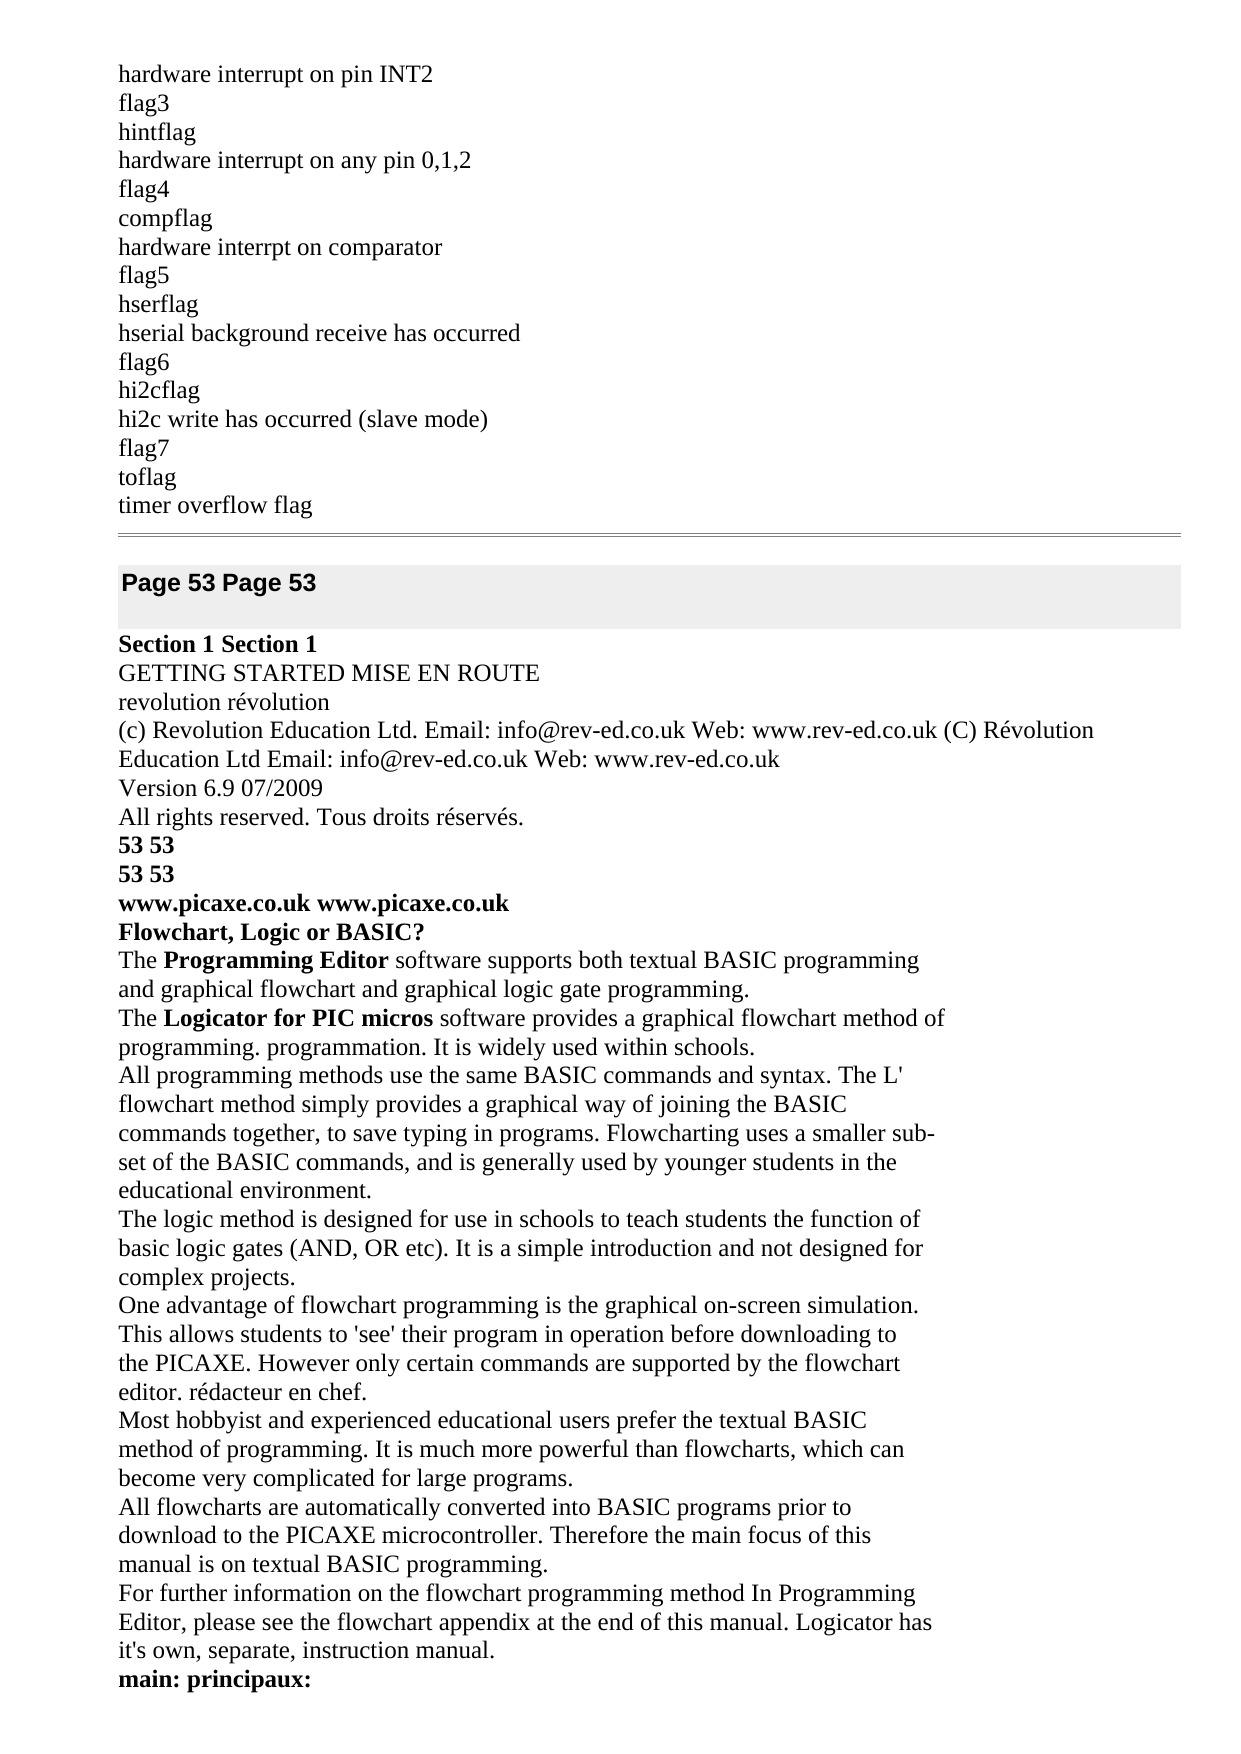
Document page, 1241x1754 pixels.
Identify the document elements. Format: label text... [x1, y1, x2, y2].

text All rights reserved. Tous droits réservés. [118, 802, 1181, 831]
text One advantage of flowchart programming is the graphical on-screen simulation. [118, 1291, 1181, 1319]
text All programming methods use the same BASIC commands and syntax. The L' [118, 1061, 1181, 1089]
text and graphical flowchart and graphical logic gate programming. [118, 974, 1181, 1003]
text Editor, please see the flowchart appendix at the end of this manual. Logicator has [118, 1607, 1181, 1636]
text hardware interrpt on comparator [118, 232, 1181, 260]
text hardware interrupt on any pin 0,1,2 [118, 145, 1181, 174]
text flag5 [118, 260, 1181, 289]
text 53 53 [118, 831, 1181, 859]
text hserflag [118, 289, 1181, 318]
text method of programming. It is much more powerful than flowcharts, which can [118, 1434, 1181, 1463]
text 53 53 [118, 859, 1181, 888]
text All flowcharts are automatically converted into BASIC programs prior to [118, 1492, 1181, 1521]
text download to the PICAXE microcontroller. Therefore the main focus of this [118, 1521, 1181, 1549]
text (c) Revolution Education Ltd. Email: info@rev-ed.co.uk Web: www.rev-ed.co.uk (C) Révolution Education Ltd Email: info@rev-ed.co.uk Web: www.rev-ed.co.uk [118, 716, 1181, 773]
text flag3 [118, 88, 1181, 117]
text The logic method is designed for use in schools to teach students the function of [118, 1204, 1181, 1233]
text GETTING STARTED MISE EN ROUTE [118, 658, 1181, 687]
text hardware interrupt on pin INT2 [118, 59, 1181, 88]
text compflag [118, 203, 1181, 232]
text commands together, to save typing in programs. Flowcharting uses a smaller sub- [118, 1118, 1181, 1147]
text the PICAXE. However only certain commands are supported by the flowchart [118, 1348, 1181, 1377]
text main: principaux: [118, 1664, 1181, 1693]
text it's own, separate, instruction manual. [118, 1636, 1181, 1664]
text flag4 [118, 174, 1181, 203]
text flowchart method simply provides a graphical way of joining the BASIC [118, 1089, 1181, 1118]
text Version 6.9 07/2009 [118, 773, 1181, 802]
text This allows students to 'see' their program in operation before downloading to [118, 1319, 1181, 1348]
text complex projects. [118, 1262, 1181, 1291]
text educational environment. [118, 1176, 1181, 1204]
text manual is on textual BASIC programming. [118, 1549, 1181, 1578]
text flag7 [118, 433, 1181, 462]
text revolution révolution [118, 687, 1181, 716]
text www.picaxe.co.uk www.picaxe.co.uk [118, 888, 1181, 917]
text flag6 [118, 347, 1181, 375]
text For further information on the flowchart programming method In Programming [118, 1578, 1181, 1607]
text Most hobbyist and experienced educational users prefer the textual BASIC [118, 1406, 1181, 1434]
text hserial background receive has occurred [118, 318, 1181, 347]
text The Logicator for PIC micros software provides a graphical flowchart method of [118, 1003, 1181, 1032]
text Section 1 Section 1 [118, 629, 1181, 658]
text programming. programmation. It is widely used within schools. [118, 1032, 1181, 1061]
text timer overflow flag [118, 490, 1181, 519]
text basic logic gates (AND, OR etc). It is a simple introduction and not designed for [118, 1233, 1181, 1262]
text hintflag [118, 117, 1181, 145]
text Flowchart, Logic or BASIC? [118, 917, 1181, 946]
table_header Page 53 Page 53 [118, 565, 1181, 629]
text hi2cflag [118, 375, 1181, 404]
text toflag [118, 462, 1181, 490]
text The Programming Editor software supports both textual BASIC programming [118, 946, 1181, 974]
text hi2c write has occurred (slave mode) [118, 404, 1181, 433]
text become very complicated for large programs. [118, 1463, 1181, 1492]
text set of the BASIC commands, and is generally used by younger students in the [118, 1147, 1181, 1176]
text editor. rédacteur en chef. [118, 1377, 1181, 1406]
